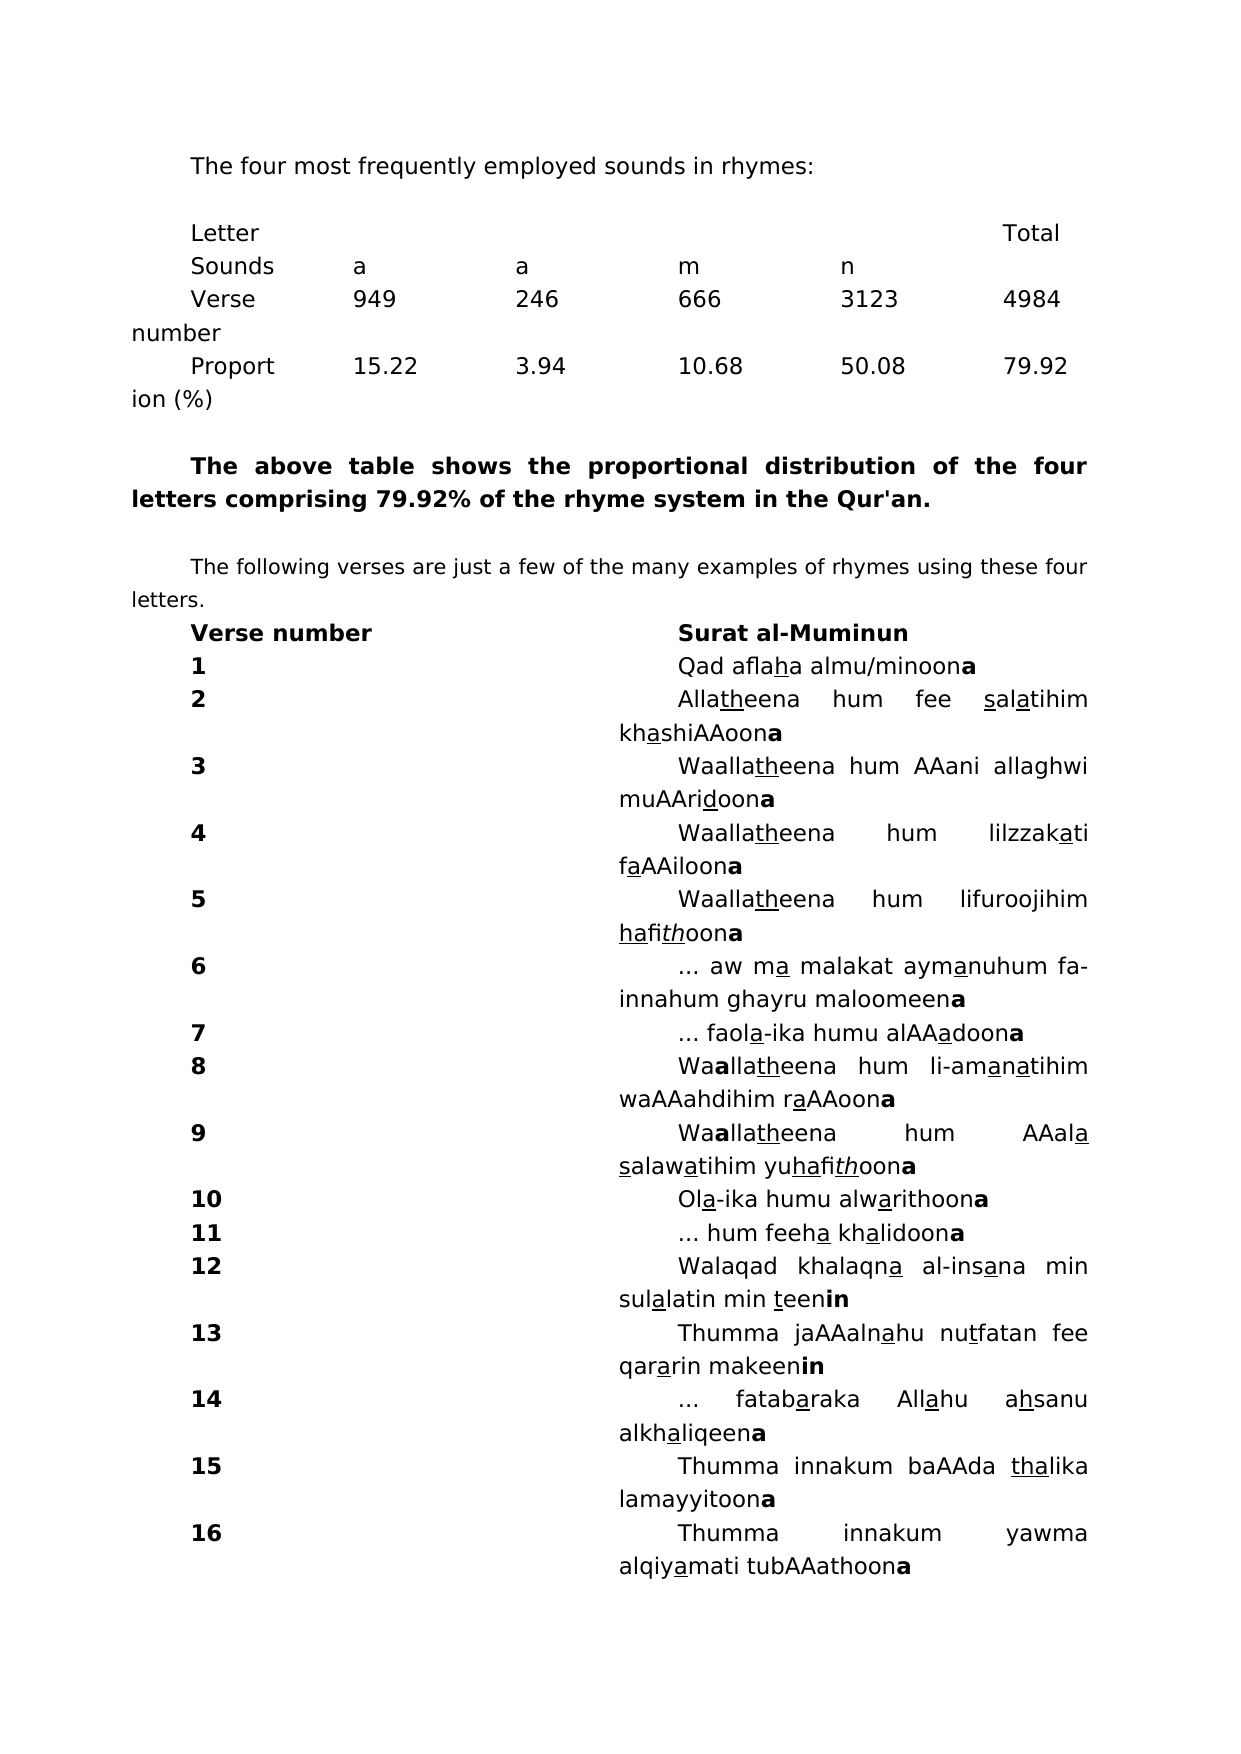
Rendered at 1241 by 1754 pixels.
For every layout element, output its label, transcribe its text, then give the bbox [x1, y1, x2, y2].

table_cell Thumma innakum yawma alqiyamati tubAAathoona [619, 1514, 1106, 1581]
table_cell ... fatabaraka Allahu ahsanu alkhaliqeena [619, 1381, 1106, 1448]
table_cell 666 [619, 281, 781, 348]
table_cell 50.08 [781, 348, 944, 414]
table_cell m [619, 248, 781, 281]
table_header [294, 214, 456, 248]
table_cell Sounds [131, 248, 294, 281]
table_cell Walaqad khalaqna al-insana min sulalatin min teenin [619, 1248, 1106, 1314]
table_cell Ola-ika humu alwarithoona [619, 1181, 1106, 1214]
table_cell 3123 [781, 281, 944, 348]
table_cell [944, 248, 1106, 281]
table_cell 5 [131, 881, 619, 948]
table_header [619, 214, 781, 248]
table_cell a [456, 248, 619, 281]
table_cell Thumma jaAAalnahu nutfatan fee qararin makeenin [619, 1314, 1106, 1381]
table_cell Thumma innakum baAAda thalika lamayyitoona [619, 1448, 1106, 1514]
table_cell 7 [131, 1014, 619, 1048]
table_cell 3.94 [456, 348, 619, 414]
table_cell 9 [131, 1114, 619, 1181]
table_header Verse number [131, 614, 619, 648]
table_cell 15.22 [294, 348, 456, 414]
text The above table shows the proportional distribution of the four letters comprising 79.92% of the rhyme system in the Qur'an. [131, 448, 1088, 514]
table_cell 12 [131, 1248, 619, 1314]
table_cell 1 [131, 648, 619, 681]
table_cell 15 [131, 1448, 619, 1514]
table_cell Proportion (%) [131, 348, 294, 414]
table_cell ... faola-ika humu alAAadoona [619, 1014, 1106, 1048]
table_cell 4984 [944, 281, 1106, 348]
table_cell Qad aflaha almu/minoona [619, 648, 1106, 681]
table_cell 14 [131, 1381, 619, 1448]
text The following verses are just a few of the many examples of rhymes using these four letters. [131, 548, 1088, 614]
table_cell 8 [131, 1048, 619, 1114]
table_cell 13 [131, 1314, 619, 1381]
table_cell ... hum feeha khalidoona [619, 1214, 1106, 1248]
table_header [781, 214, 944, 248]
table_cell Waallatheena hum lifuroojihim hafithoona [619, 881, 1106, 948]
table_cell 11 [131, 1214, 619, 1248]
table_cell Waallatheena hum AAani allaghwi muAAridoona [619, 748, 1106, 814]
table_cell Waallatheena hum AAala salawatihim yuhafithoona [619, 1114, 1106, 1181]
table_cell Verse number [131, 281, 294, 348]
table_cell Allatheena hum fee salatihim khashiAAoona [619, 681, 1106, 748]
table_cell 16 [131, 1514, 619, 1581]
table_header Letter [131, 214, 294, 248]
table_cell 10.68 [619, 348, 781, 414]
table_cell 3 [131, 748, 619, 814]
table_cell 6 [131, 948, 619, 1014]
table_cell n [781, 248, 944, 281]
table_cell 10 [131, 1181, 619, 1214]
table_header [456, 214, 619, 248]
table_header Surat al-Muminun [619, 614, 1106, 648]
text The four most frequently employed sounds in rhymes: [131, 148, 1088, 181]
table_header Total [944, 214, 1106, 248]
table_cell 2 [131, 681, 619, 748]
table_cell Waallatheena hum li-amanatihim waAAahdihim raAAoona [619, 1048, 1106, 1114]
table_cell 246 [456, 281, 619, 348]
table_cell 949 [294, 281, 456, 348]
table_cell 79.92 [944, 348, 1106, 414]
table_cell ... aw ma malakat aymanuhum fa-innahum ghayru maloomeena [619, 948, 1106, 1014]
table_cell Waallatheena hum lilzzakati faAAiloona [619, 814, 1106, 881]
table_cell a [294, 248, 456, 281]
table_cell 4 [131, 814, 619, 881]
